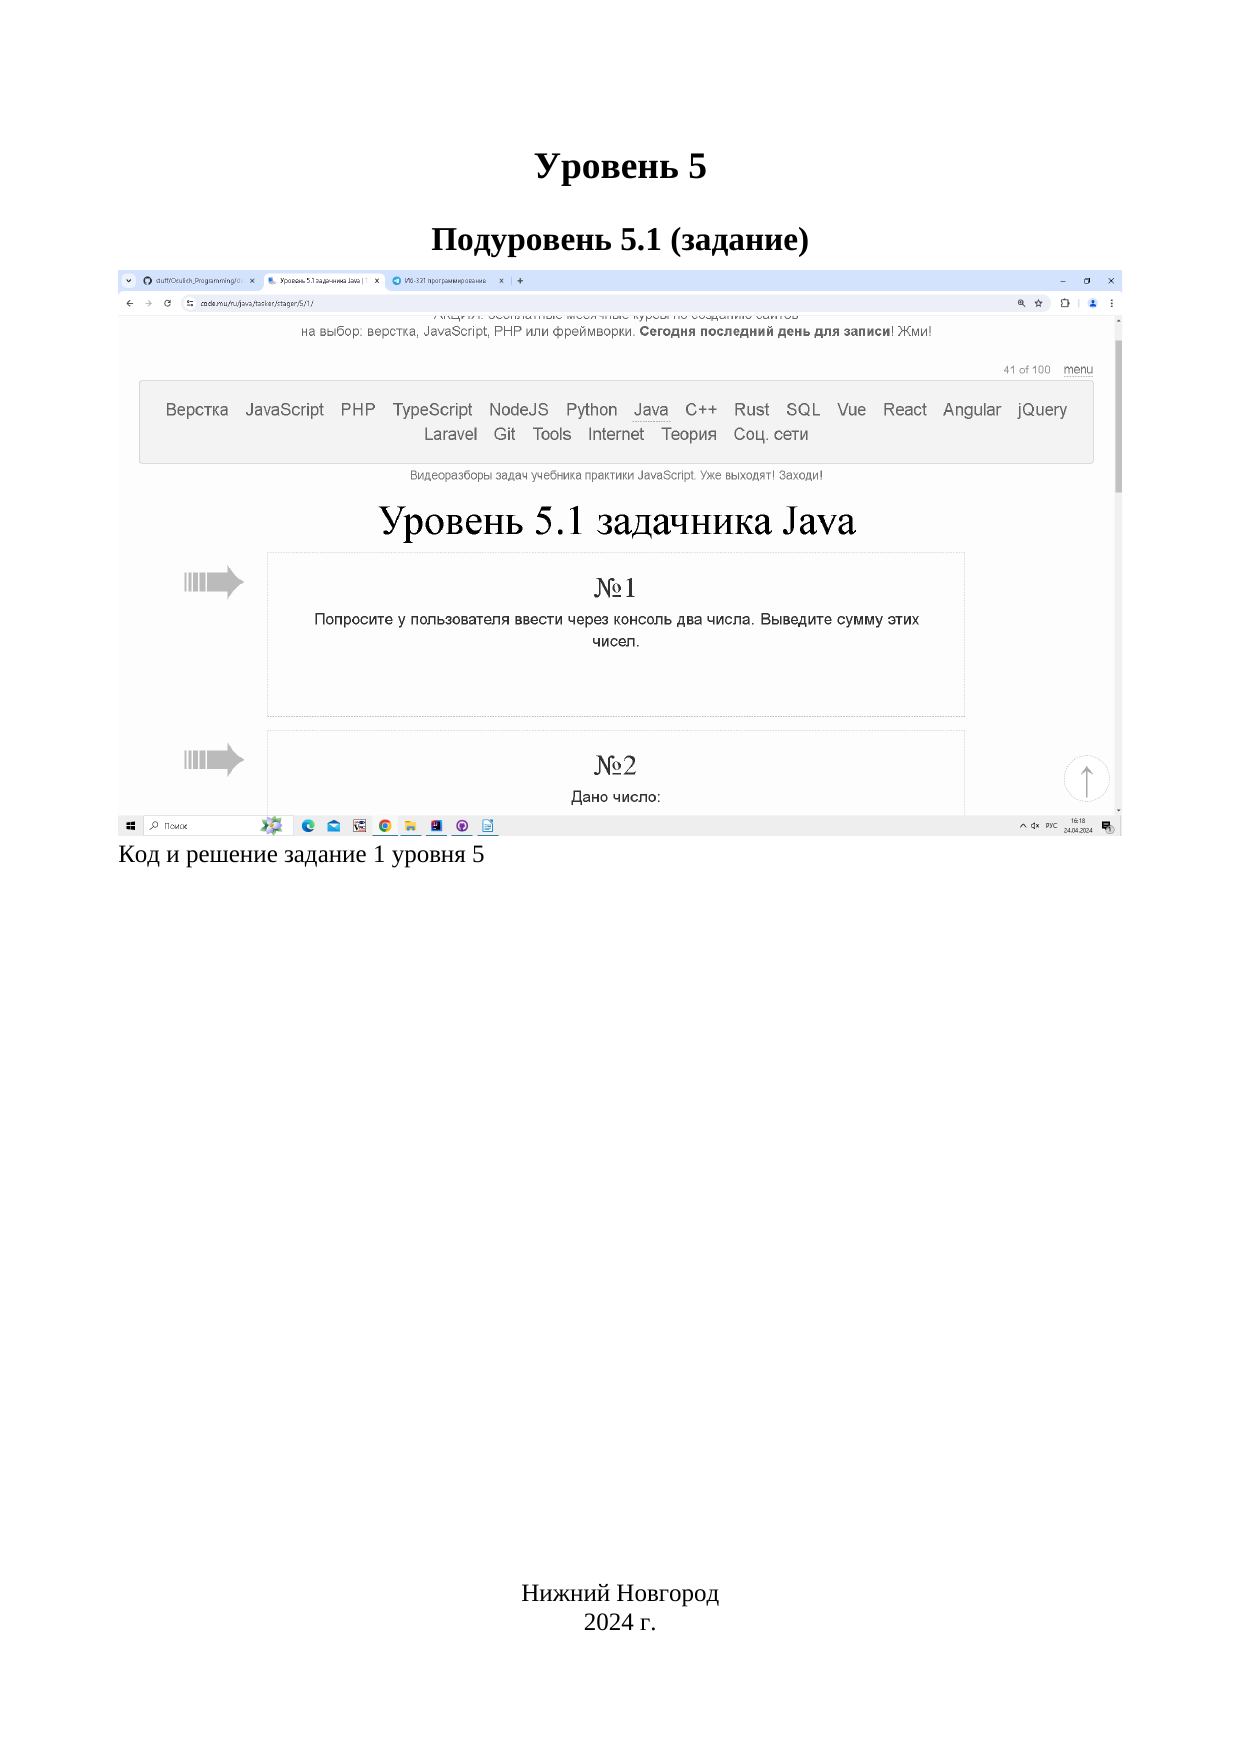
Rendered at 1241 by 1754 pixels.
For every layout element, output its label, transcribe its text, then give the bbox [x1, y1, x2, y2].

text Код и решение задание 1 уровня 5 [118, 836, 1122, 868]
subtitle Уровень 5 [118, 143, 1122, 186]
subtitle Подуровень 5.1 (задание) [118, 219, 1122, 258]
picture [118, 270, 1123, 836]
